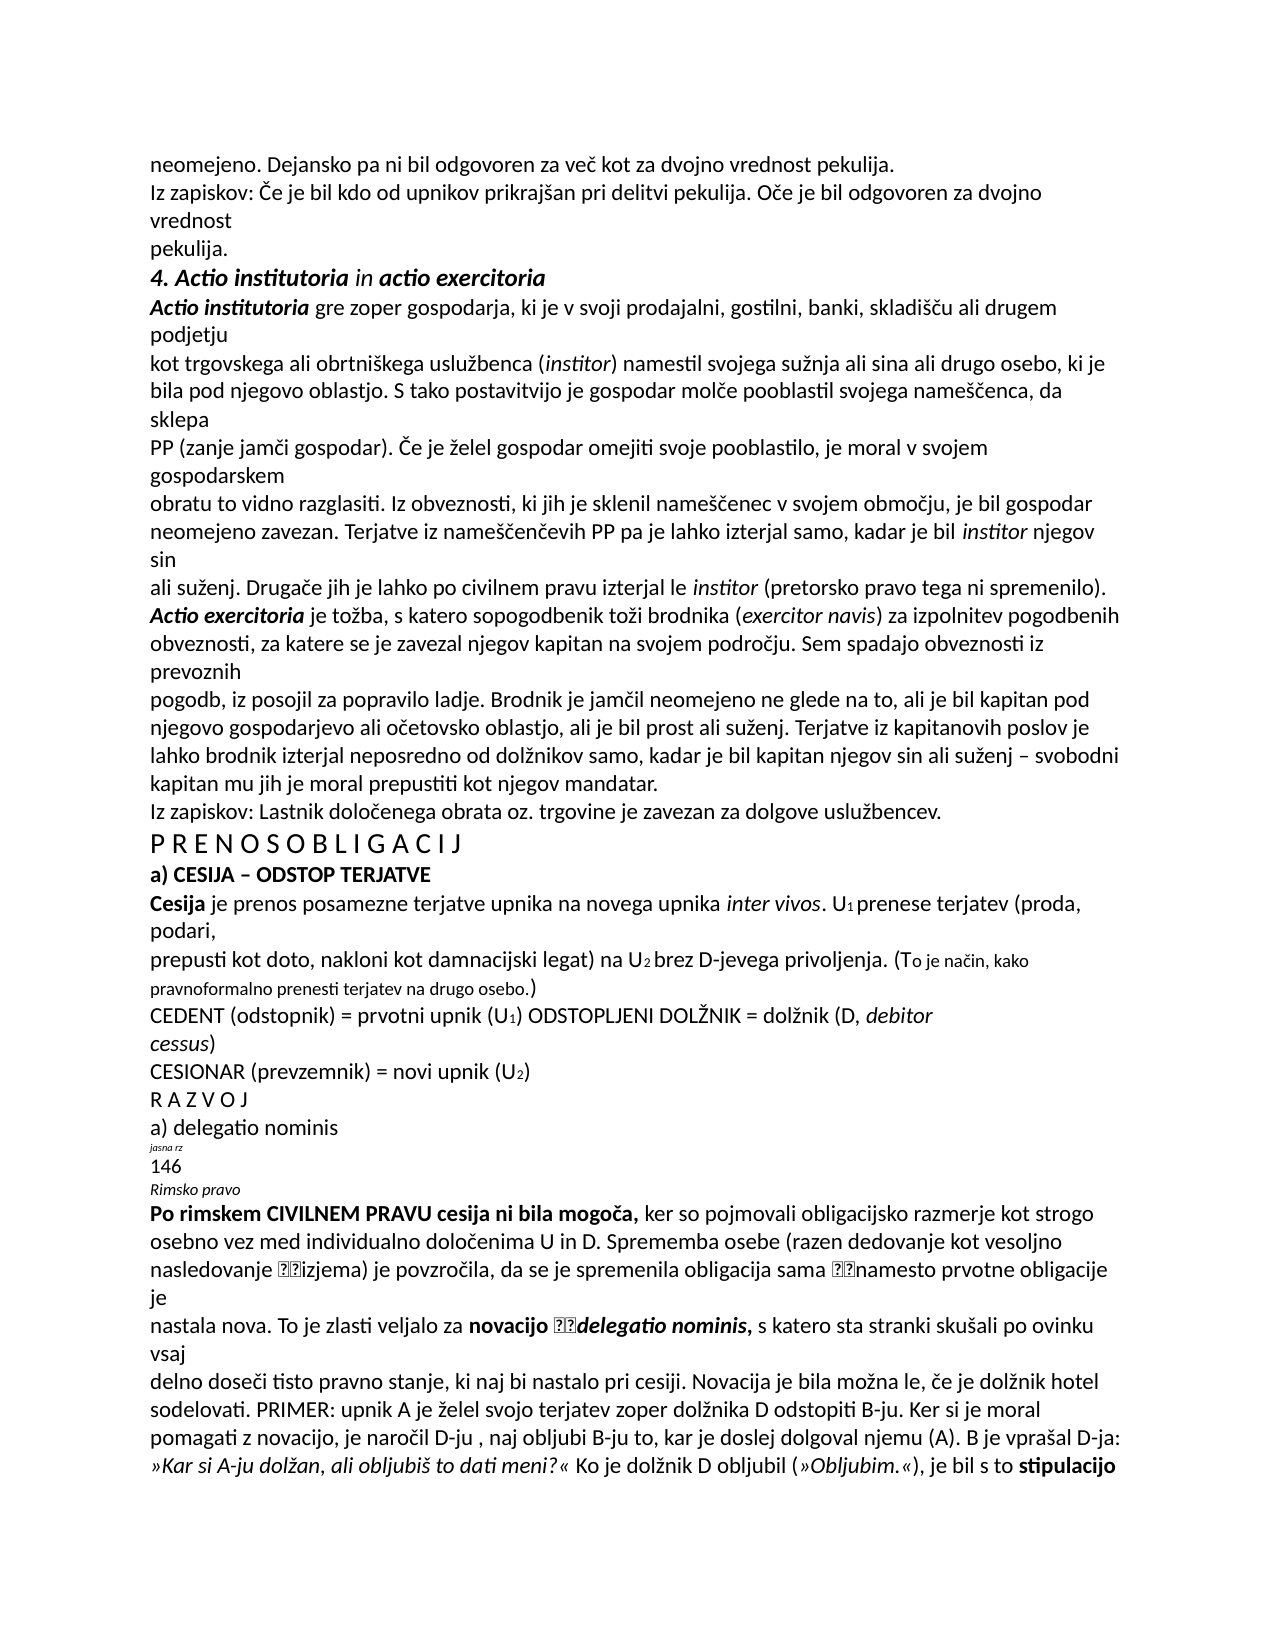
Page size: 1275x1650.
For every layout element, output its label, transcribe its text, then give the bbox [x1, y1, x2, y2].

text Actio institutoria gre zoper gospodarja, ki je v svoji prodajalni, gostilni, banki, skladišču ali drugem podjetju [150, 293, 1125, 349]
text CESIONAR (prevzemnik) = novi upnik (U2) [150, 1057, 1125, 1085]
text Cesija je prenos posamezne terjatve upnika na novega upnika inter vivos. U1 prenese terjatev (proda, podari, [150, 889, 1125, 945]
text Rimsko pravo [150, 1179, 1125, 1199]
text CEDENT (odstopnik) = prvotni upnik (U1) ODSTOPLJENI DOLŽNIK = dolžnik (D, debitor [150, 1001, 1125, 1029]
text 146 [150, 1153, 1125, 1179]
text prepusti kot doto, nakloni kot damnacijski legat) na U2 brez D-jevega privoljenja. (To je način, kako [150, 945, 1125, 973]
text ali suženj. Drugače jih je lahko po civilnem pravu izterjal le institor (pretorsko pravo tega ni spremenilo). [150, 573, 1125, 601]
text pomagati z novacijo, je naročil D-ju , naj obljubi B-ju to, kar je doslej dolgoval njemu (A). B je vprašal D-ja: [150, 1423, 1125, 1451]
text kapitan mu jih je moral prepustiti kot njegov mandatar. [150, 769, 1125, 797]
text lahko brodnik izterjal neposredno od dolžnikov samo, kadar je bil kapitan njegov sin ali suženj – svobodni [150, 741, 1125, 769]
text P R E N O S O B L I G A C I J [150, 825, 1125, 861]
text delno doseči tisto pravno stanje, ki naj bi nastalo pri cesiji. Novacija je bila možna le, če je dolžnik hotel [150, 1367, 1125, 1395]
text bila pod njegovo oblastjo. S tako postavitvijo je gospodar molče pooblastil svojega nameščenca, da sklepa [150, 377, 1125, 433]
text jasna rz [150, 1141, 1125, 1153]
text cessus) [150, 1029, 1125, 1057]
text nasledovanje izjema) je povzročila, da se je spremenila obligacija sama namesto prvotne obligacije je [150, 1255, 1125, 1311]
text pekulija. [150, 234, 1125, 262]
text a) delegatio nominis [150, 1113, 1125, 1141]
text Po rimskem CIVILNEM PRAVU cesija ni bila mogoča, ker so pojmovali obligacijsko razmerje kot strogo [150, 1199, 1125, 1227]
text osebno vez med individualno določenima U in D. Sprememba osebe (razen dedovanje kot vesoljno [150, 1227, 1125, 1255]
text R A Z V O J [150, 1085, 1125, 1113]
text obratu to vidno razglasiti. Iz obveznosti, ki jih je sklenil nameščenec v svojem območju, je bil gospodar [150, 489, 1125, 517]
text Actio exercitoria je tožba, s katero sopogodbenik toži brodnika (exercitor navis) za izpolnitev pogodbenih [150, 601, 1125, 629]
text nastala nova. To je zlasti veljalo za novacijo delegatio nominis, s katero sta stranki skušali po ovinku vsaj [150, 1311, 1125, 1367]
text kot trgovskega ali obrtniškega uslužbenca (institor) namestil svojega sužnja ali sina ali drugo osebo, ki je [150, 349, 1125, 377]
text a) CESIJA – ODSTOP TERJATVE [150, 861, 1125, 889]
text obveznosti, za katere se je zavezal njegov kapitan na svojem področju. Sem spadajo obveznosti iz prevoznih [150, 629, 1125, 685]
text neomejeno zavezan. Terjatve iz nameščenčevih PP pa je lahko izterjal samo, kadar je bil institor njegov sin [150, 517, 1125, 573]
text Iz zapiskov: Lastnik določenega obrata oz. trgovine je zavezan za dolgove uslužbencev. [150, 797, 1125, 825]
text njegovo gospodarjevo ali očetovsko oblastjo, ali je bil prost ali suženj. Terjatve iz kapitanovih poslov je [150, 713, 1125, 741]
text pogodb, iz posojil za popravilo ladje. Brodnik je jamčil neomejeno ne glede na to, ali je bil kapitan pod [150, 685, 1125, 713]
text sodelovati. PRIMER: upnik A je želel svojo terjatev zoper dolžnika D odstopiti B-ju. Ker si je moral [150, 1395, 1125, 1423]
text 4. Actio institutoria in actio exercitoria [150, 262, 1125, 293]
text PP (zanje jamči gospodar). Če je želel gospodar omejiti svoje pooblastilo, je moral v svojem gospodarskem [150, 433, 1125, 489]
text pravnoformalno prenesti terjatev na drugo osebo.) [150, 973, 1125, 1001]
text »Kar si A-ju dolžan, ali obljubiš to dati meni?« Ko je dolžnik D obljubil (»Obljubim.«), je bil s to stipulacijo [150, 1451, 1125, 1479]
text neomejeno. Dejansko pa ni bil odgovoren za več kot za dvojno vrednost pekulija. [150, 150, 1125, 178]
text Iz zapiskov: Če je bil kdo od upnikov prikrajšan pri delitvi pekulija. Oče je bil odgovoren za dvojno vrednost [150, 178, 1125, 234]
